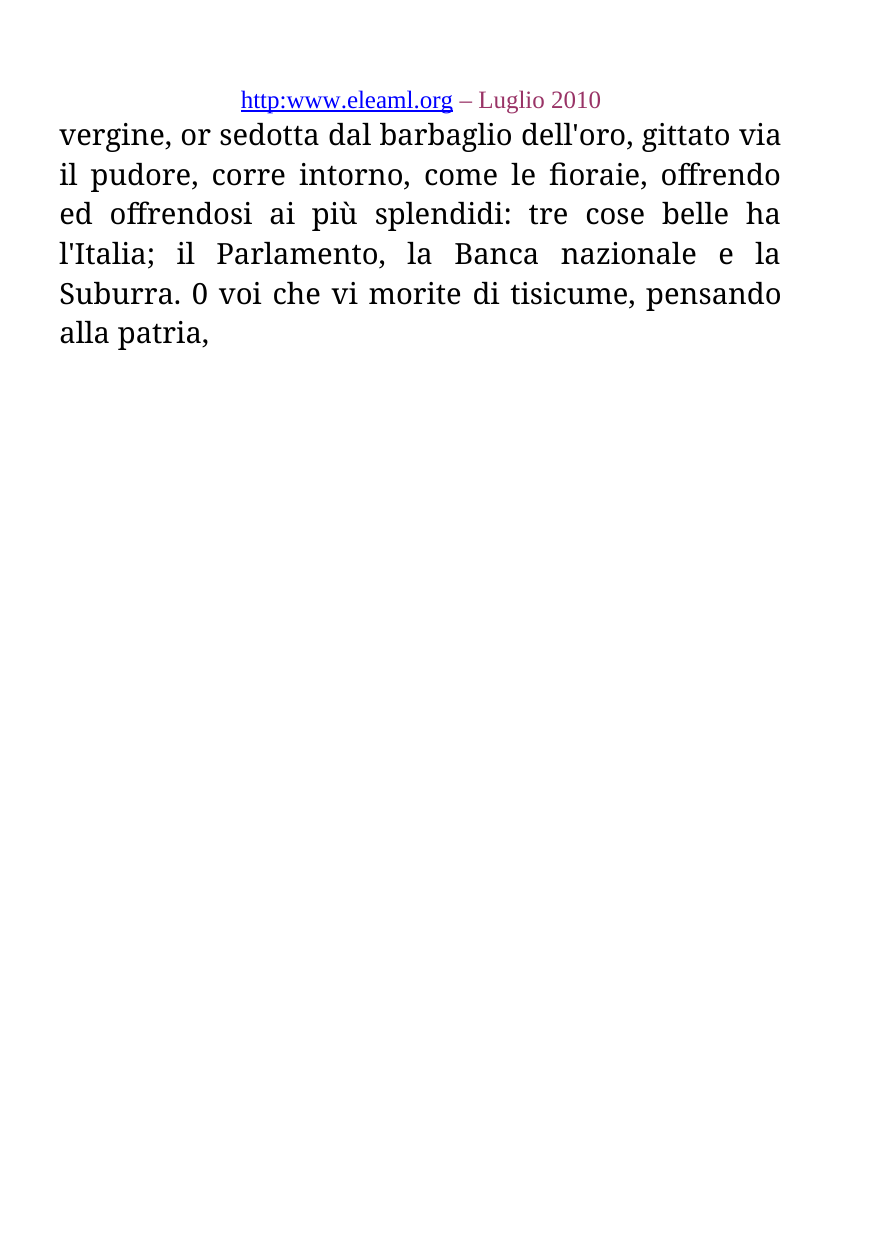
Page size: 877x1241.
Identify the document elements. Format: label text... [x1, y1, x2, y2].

text vergine, or sedotta dal barbaglio dell'oro, gittato via il pudore, corre intorno, come le fioraie, offrendo ed offrendosi ai più splendidi: tre cose belle ha l'Italia; il Parlamento, la Banca nazionale e la Suburra. 0 voi che vi morite di tisicume, pensando alla patria, [59, 114, 782, 352]
